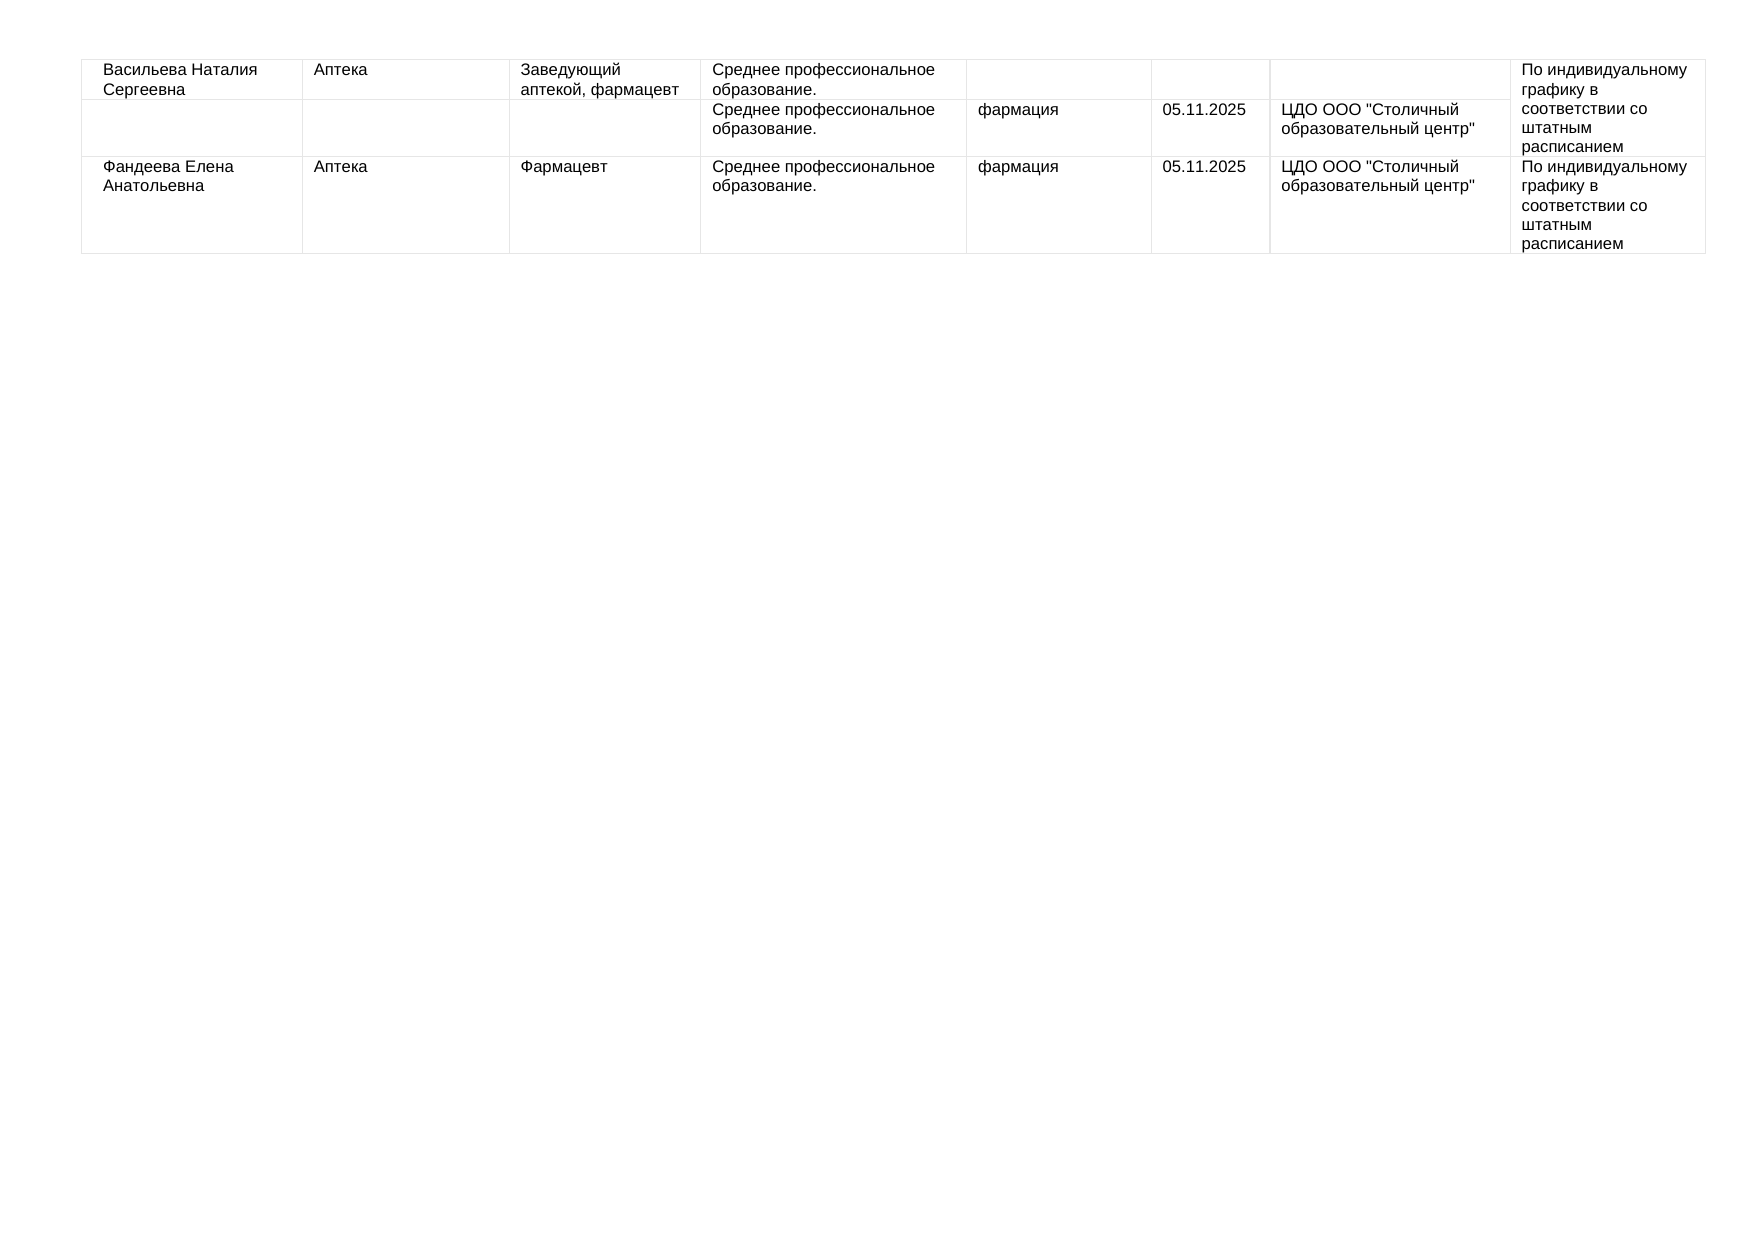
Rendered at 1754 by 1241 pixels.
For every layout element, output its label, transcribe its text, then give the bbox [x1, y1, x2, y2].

table_cell Среднее профессиональное образование. [701, 60, 966, 98]
table_cell 05.11.2025 [1152, 100, 1269, 156]
table_cell Фандеева Елена Анатольевна [82, 157, 302, 253]
table_cell Аптека [303, 157, 509, 253]
table_cell ЦДО ООО "Столичный образовательный центр" [1271, 100, 1510, 156]
table_cell 05.11.2025 [1152, 157, 1269, 253]
table_cell [967, 60, 1151, 98]
table_cell Аптека [303, 60, 509, 98]
table_cell [303, 100, 509, 156]
table_cell По индивидуальному графику в соответствии со штатным расписанием [1511, 157, 1705, 253]
table_cell фармация [967, 157, 1151, 253]
table_cell Васильева Наталия Сергеевна [82, 60, 302, 98]
table_cell [1152, 60, 1269, 98]
table_cell Фармацевт [510, 157, 700, 253]
table_cell Среднее профессиональное образование. [701, 157, 966, 253]
table_cell [82, 100, 302, 156]
table_cell [1271, 60, 1510, 98]
table_cell Среднее профессиональное образование. [701, 100, 966, 156]
table_cell Заведующий аптекой, фармацевт [510, 60, 700, 98]
table_cell фармация [967, 100, 1151, 156]
table_cell [510, 100, 700, 156]
table_cell ЦДО ООО "Столичный образовательный центр" [1271, 157, 1510, 253]
table_cell По индивидуальному графику в соответствии со штатным расписанием [1511, 60, 1705, 156]
